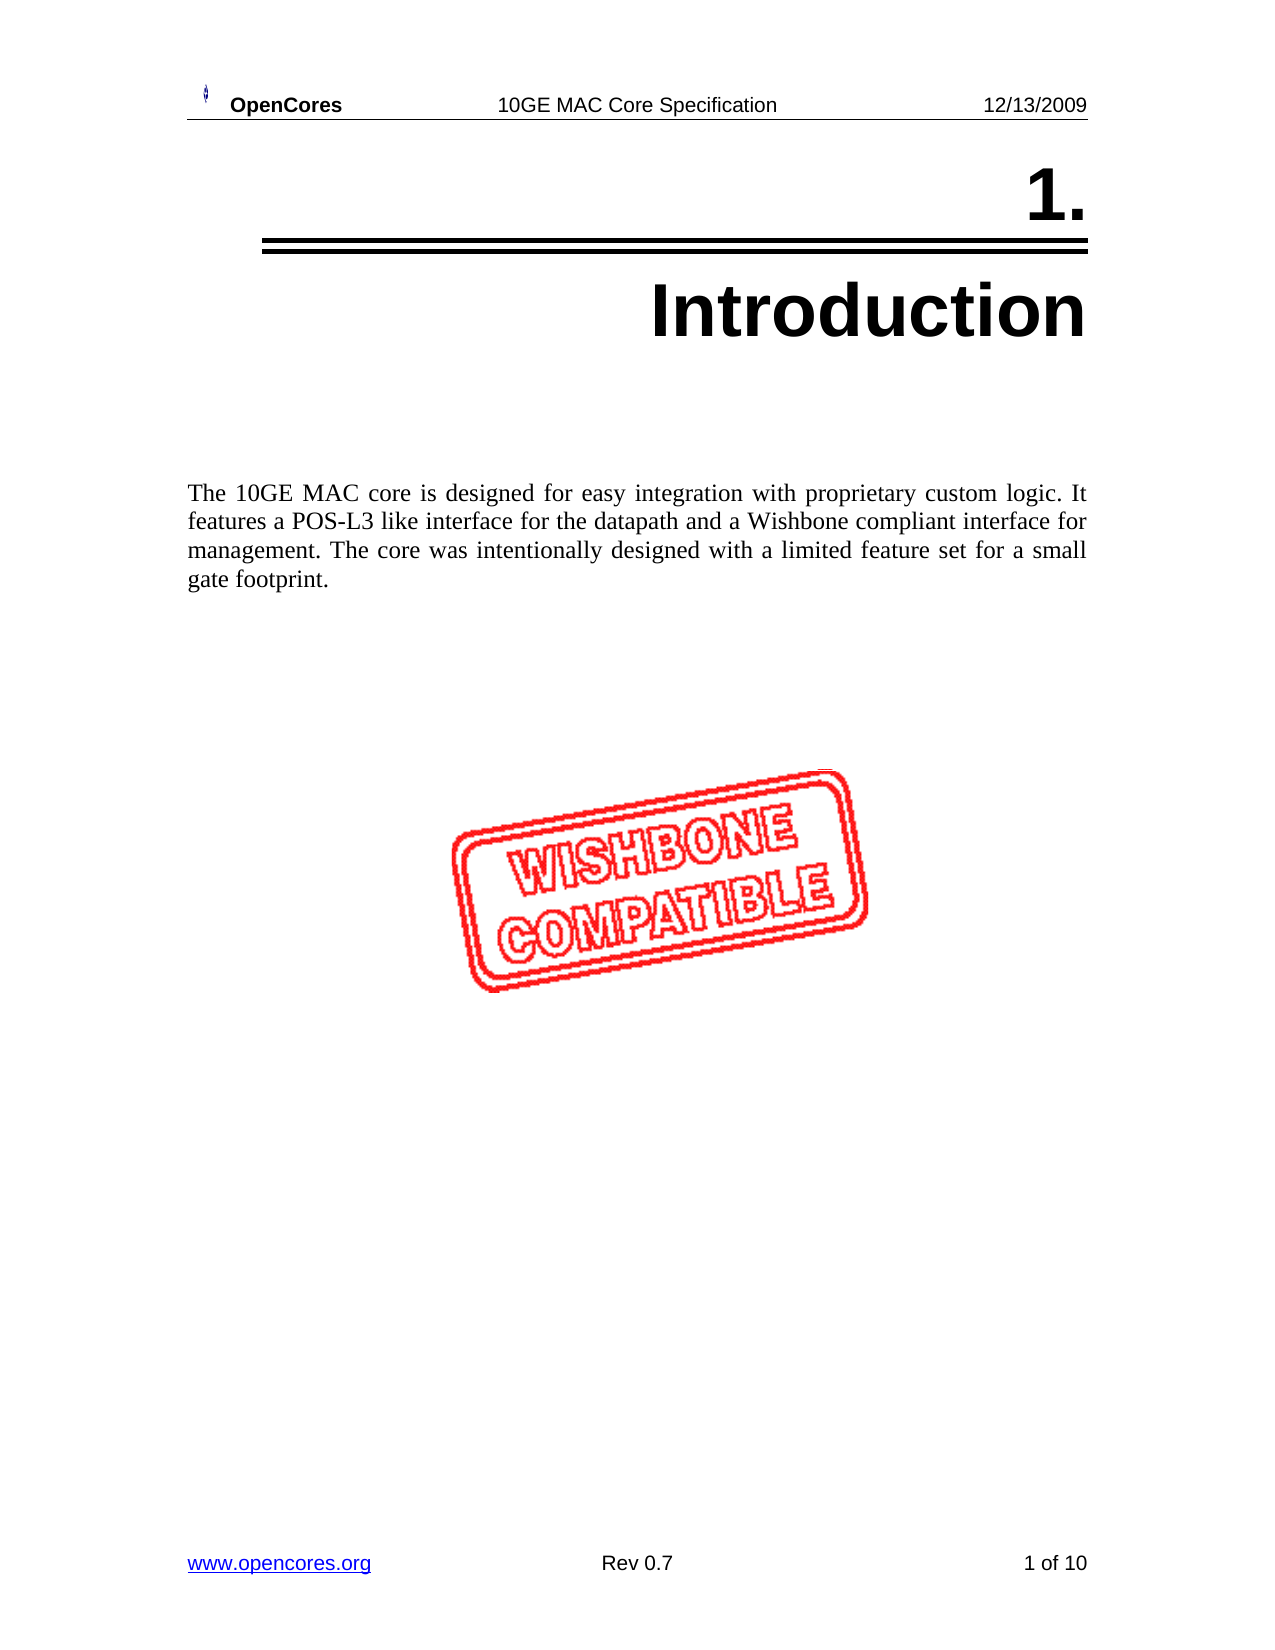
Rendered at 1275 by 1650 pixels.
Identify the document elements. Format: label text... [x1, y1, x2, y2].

text The 10GE MAC core is designed for easy integration with proprietary custom logic. It features a POS-L3 like interface for the datapath and a Wishbone compliant interface for management. The core was intentionally designed with a limited feature set for a small gate footprint. [187, 478, 1088, 593]
subtitle Introduction [187, 266, 1088, 353]
